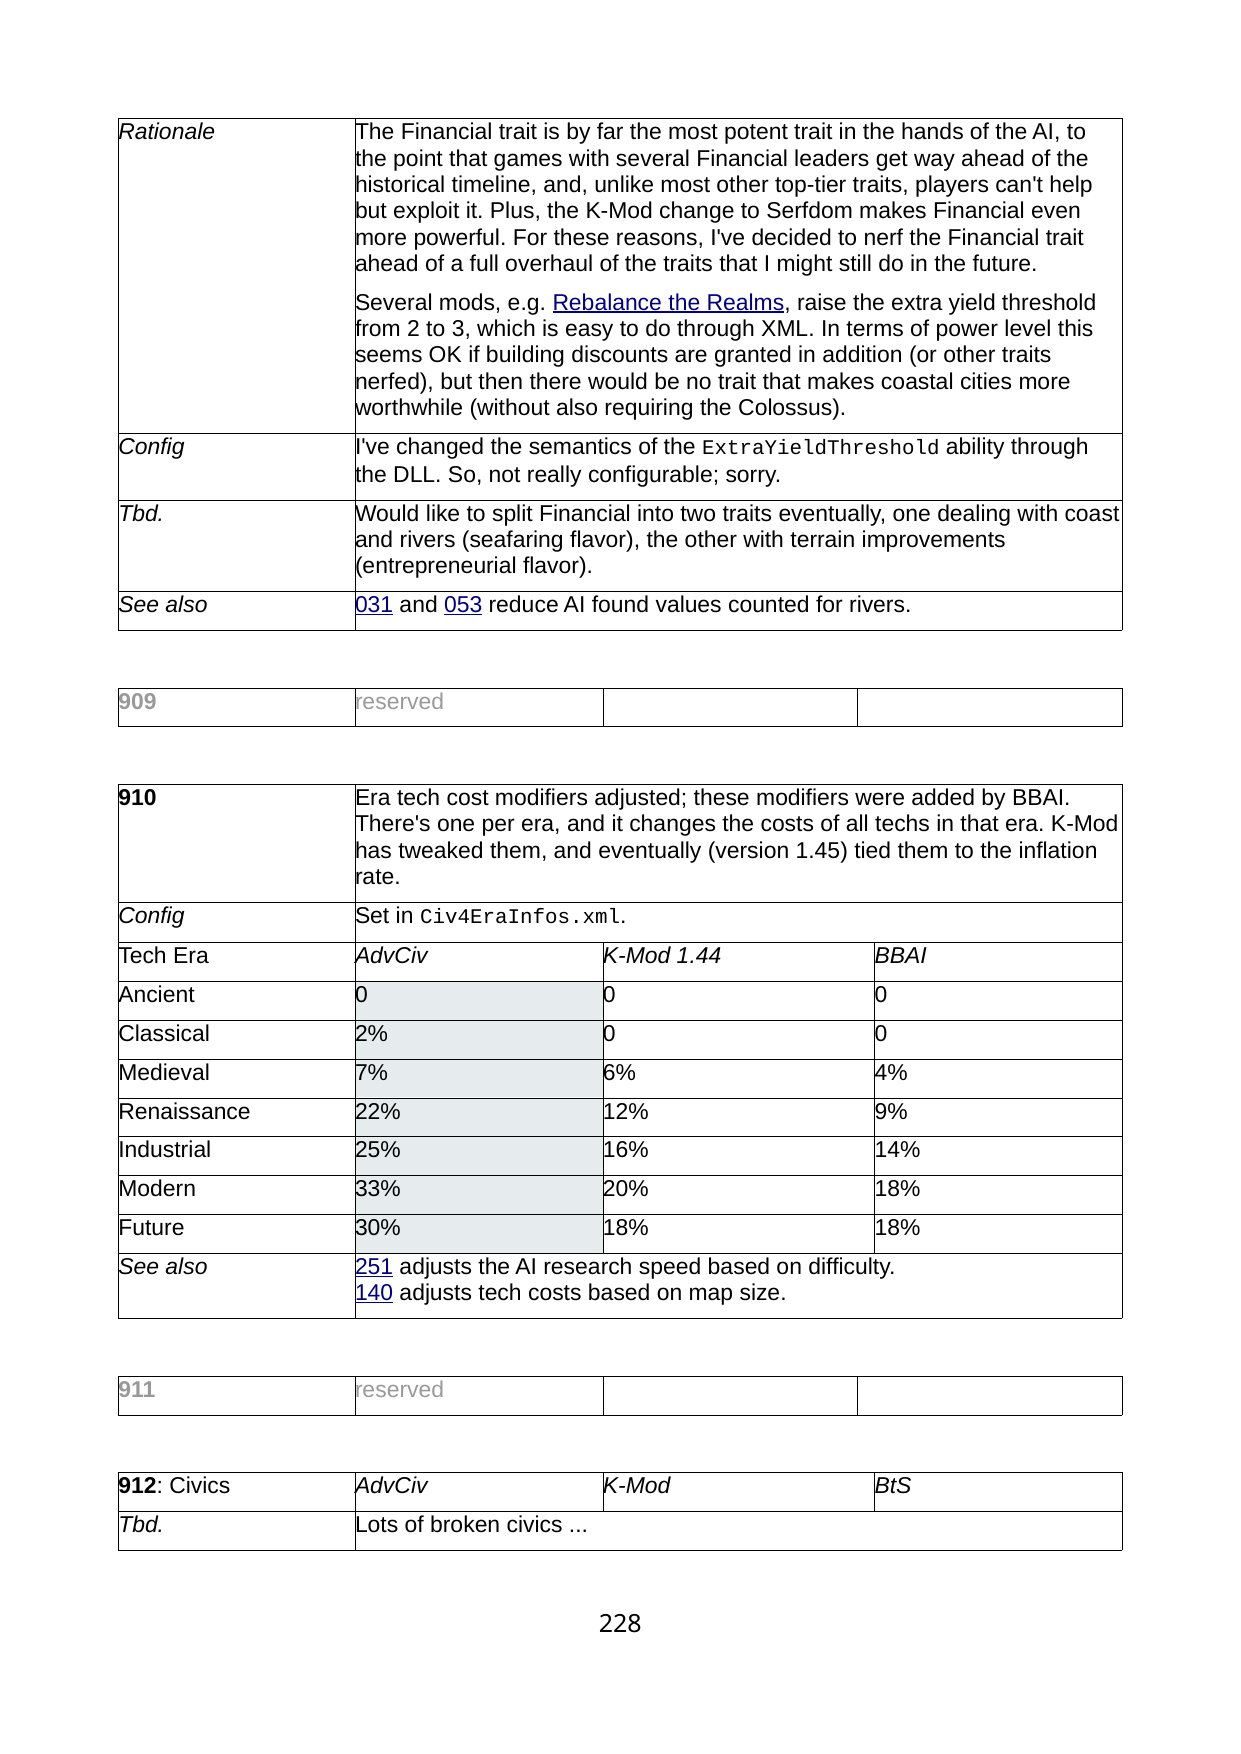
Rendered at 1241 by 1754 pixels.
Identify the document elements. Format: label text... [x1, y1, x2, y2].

table_cell Tbd. [119, 1512, 355, 1550]
table_header [604, 1377, 857, 1414]
table_cell Ancient [119, 982, 355, 1020]
table_cell Medieval [119, 1060, 355, 1097]
table_cell Modern [119, 1176, 355, 1214]
table_cell 18% [875, 1215, 1122, 1253]
table_cell 6% [604, 1060, 874, 1097]
table_cell Set in Civ4EraInfos.xml. [356, 903, 1122, 942]
table_cell 7% [356, 1060, 603, 1097]
table_cell 18% [875, 1176, 1122, 1214]
table_cell Tech Era [119, 943, 355, 981]
table_cell 22% [356, 1099, 603, 1136]
table_cell Renaissance [119, 1099, 355, 1136]
table_header 909 [119, 689, 355, 726]
table_cell 9% [875, 1099, 1122, 1136]
table_cell Classical [119, 1021, 355, 1059]
table_cell 30% [356, 1215, 603, 1253]
table_cell 16% [604, 1137, 874, 1175]
table_cell 25% [356, 1137, 603, 1175]
table_cell BBAI [875, 943, 1122, 981]
table_cell 4% [875, 1060, 1122, 1097]
table_header 911 [119, 1377, 355, 1414]
table_cell 0 [604, 1021, 874, 1059]
table_header BtS [875, 1473, 1122, 1511]
table_cell 20% [604, 1176, 874, 1214]
table_cell See also [119, 592, 355, 630]
table_header reserved [356, 1377, 603, 1414]
table_header [858, 689, 1122, 726]
table_header AdvCiv [356, 1473, 603, 1511]
table_cell Config [119, 434, 355, 499]
table_cell 33% [356, 1176, 603, 1214]
table_cell 031 and 053 reduce AI found values counted for rivers. [356, 592, 1122, 630]
table_cell Rationale [119, 119, 355, 433]
table_cell 0 [875, 982, 1122, 1020]
table_cell Config [119, 903, 355, 942]
table_cell 0 [356, 982, 603, 1020]
table_cell 0 [875, 1021, 1122, 1059]
table_cell 18% [604, 1215, 874, 1253]
table_cell The Financial trait is by far the most potent trait in the hands of the AI, to the point that games with several Financial leaders get way ahead of the historical timeline, and, unlike most other top-tier traits, players can't help but exploit it. Plus, the K-Mod change to Serfdom makes Financial even more powerful. For these reasons, I've decided to nerf the Financial trait ahead of a full overhaul of the traits that I might still do in the future. Several mods, e.g. Rebalance the Realms, raise the extra yield threshold from 2 to 3, which is easy to do through XML. In terms of power level this seems OK if building discounts are granted in addition (or other traits nerfed), but then there would be no trait that makes coastal cities more worthwhile (without also requiring the Colossus). [356, 119, 1122, 433]
table_header 910 [119, 785, 355, 902]
table_cell K-Mod 1.44 [604, 943, 874, 981]
table_cell AdvCiv [356, 943, 603, 981]
table_cell Industrial [119, 1137, 355, 1175]
table_cell Future [119, 1215, 355, 1253]
table_cell 12% [604, 1099, 874, 1136]
table_header 912: Civics [119, 1473, 355, 1511]
table_cell See also [119, 1254, 355, 1318]
table_header Era tech cost modifiers adjusted; these modifiers were added by BBAI. There's one per era, and it changes the costs of all techs in that era. K-Mod has tweaked them, and eventually (version 1.45) tied them to the inflation rate. [356, 785, 1122, 902]
table_cell 14% [875, 1137, 1122, 1175]
table_cell 2% [356, 1021, 603, 1059]
table_cell Tbd. [119, 501, 355, 591]
table_header K-Mod [604, 1473, 874, 1511]
table_cell Lots of broken civics ... [356, 1512, 1122, 1550]
table_cell Would like to split Financial into two traits eventually, one dealing with coast and rivers (seafaring flavor), the other with terrain improvements (entrepreneurial flavor). [356, 501, 1122, 591]
table_cell 251 adjusts the AI research speed based on difficulty. 140 adjusts tech costs based on map size. [356, 1254, 1122, 1318]
table_cell I've changed the semantics of the ExtraYieldThreshold ability through the DLL. So, not really configurable; sorry. [356, 434, 1122, 499]
table_cell 0 [604, 982, 874, 1020]
table_header reserved [356, 689, 603, 726]
table_header [604, 689, 857, 726]
table_header [858, 1377, 1122, 1414]
